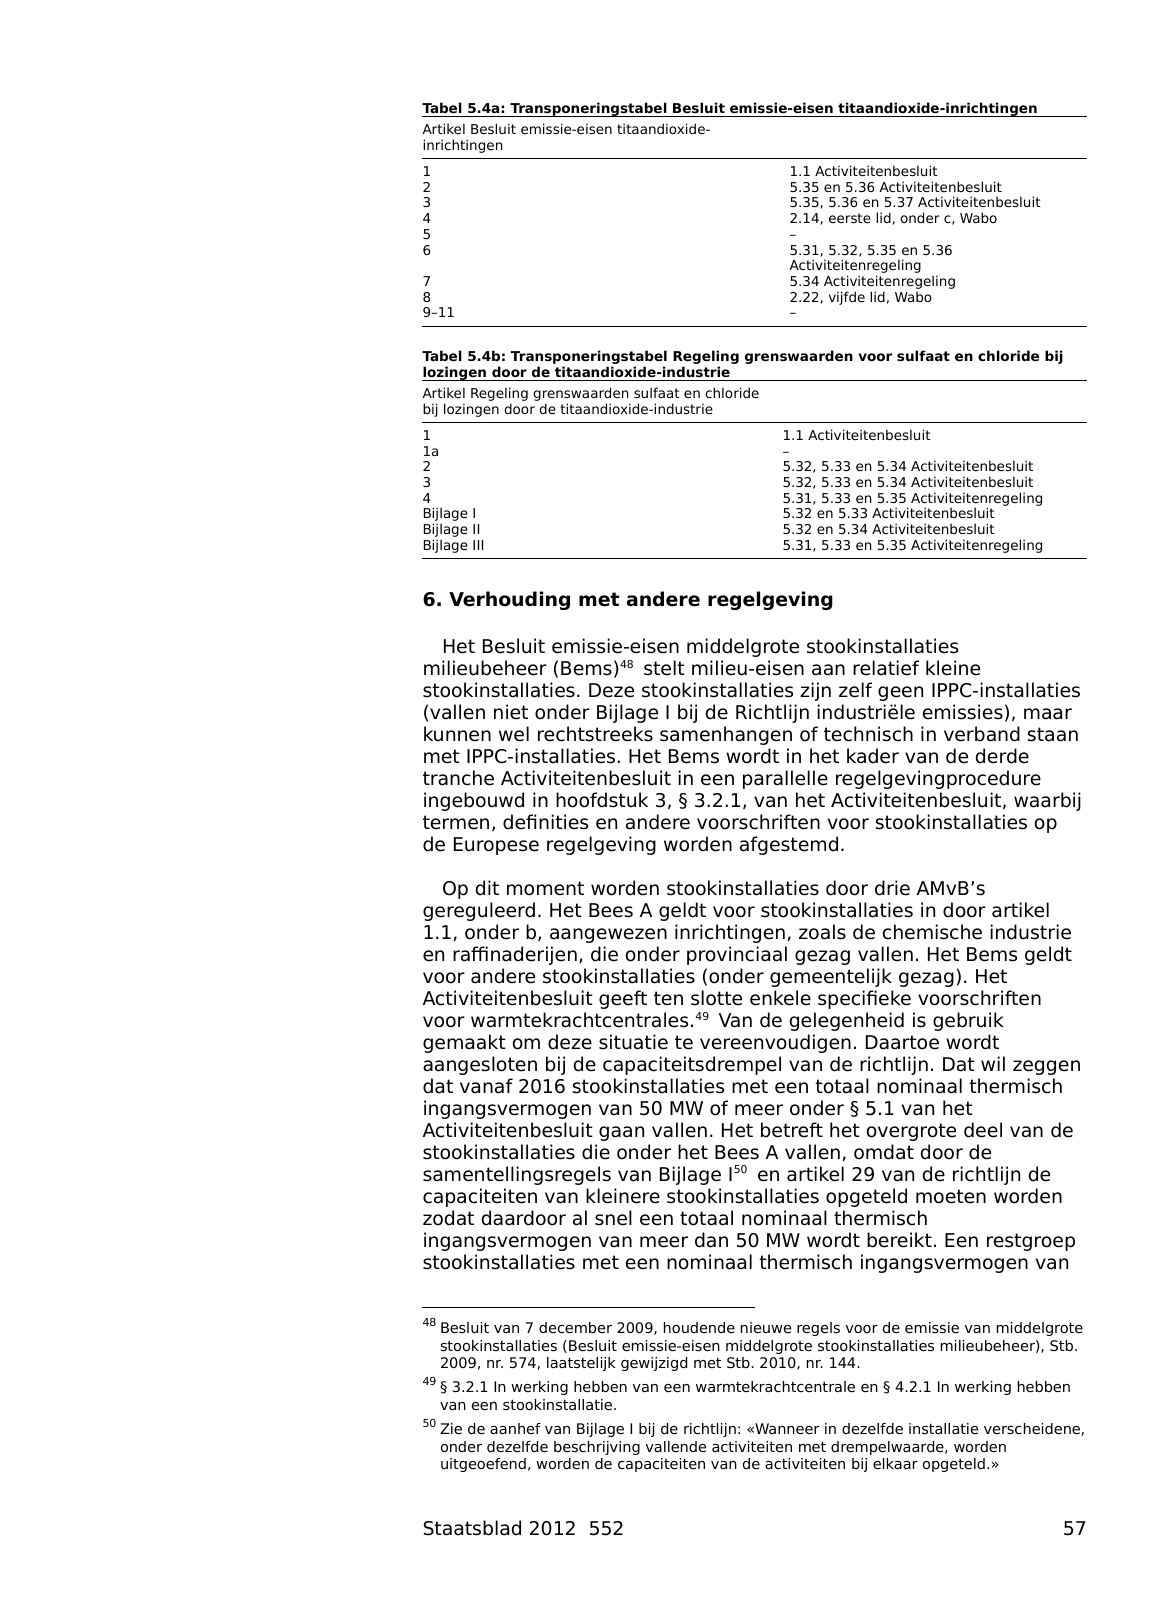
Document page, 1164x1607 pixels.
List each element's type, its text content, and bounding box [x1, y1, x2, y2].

table_cell Bijlage II [422, 522, 776, 538]
table_cell 3 [422, 475, 776, 491]
table_cell 5.31, 5.33 en 5.35 Activiteitenregeling [776, 538, 1087, 558]
table_cell 4 [422, 211, 783, 227]
table_cell 5.31, 5.32, 5.35 en 5.36 Activiteitenregeling [784, 243, 1087, 274]
table_cell 5.35 en 5.36 Activiteitenbesluit [784, 180, 1087, 195]
table_cell 2 [422, 180, 783, 195]
table_cell – [784, 305, 1087, 326]
text Op dit moment worden stookinstallaties door drie AMvB’s gereguleerd. Het Bees A geldt voor stookinstallaties in door artikel 1.1, onder b, aangewezen inrichtingen, zoals de chemische industrie en raffinaderijen, die onder provinciaal gezag vallen. Het Bems geldt voor andere stookinstallaties (onder gemeentelijk gezag). Het Activiteitenbesluit geeft ten slotte enkele specifieke voorschriften voor warmtekrachtcentrales. Van de gelegenheid is gebruik gemaakt om deze situatie te vereenvoudigen. Daartoe wordt aangesloten bij de capaciteitsdrempel van de richtlijn. Dat wil zeggen dat vanaf 2016 stookinstallaties met een totaal nominaal thermisch ingangsvermogen van 50 MW of meer onder § 5.1 van het Activiteitenbesluit gaan vallen. Het betreft het overgrote deel van de stookinstallaties die onder het Bees A vallen, omdat door de samentellingsregels van Bijlage I en artikel 29 van de richtlijn de capaciteiten van kleinere stookinstallaties opgeteld moeten worden zodat daardoor al snel een totaal nominaal thermisch ingangsvermogen van meer dan 50 MW wordt bereikt. Een restgroep stookinstallaties met een nominaal thermisch ingangsvermogen van [422, 878, 1087, 1274]
table_cell – [776, 444, 1087, 459]
table_cell 5.32 en 5.34 Activiteitenbesluit [776, 522, 1087, 538]
table_cell [784, 117, 1087, 158]
table_cell 5.32 en 5.33 Activiteitenbesluit [776, 506, 1087, 522]
table_cell 7 [422, 274, 783, 289]
table_cell 3 [422, 195, 783, 211]
table_cell 2.14, eerste lid, onder c, Wabo [784, 211, 1087, 227]
table_cell Bijlage III [422, 538, 776, 558]
table_cell 8 [422, 290, 783, 305]
table_cell 1.1 Activiteitenbesluit [776, 423, 1087, 443]
table_cell 2 [422, 459, 776, 475]
table_cell 4 [422, 491, 776, 506]
table_cell 6 [422, 243, 783, 274]
text Het Besluit emissie-eisen middelgrote stookinstallaties milieubeheer (Bems) stelt milieu-eisen aan relatief kleine stookinstallaties. Deze stookinstallaties zijn zelf geen IPPC-installaties (vallen niet onder Bijlage I bij de Richtlijn industriële emissies), maar kunnen wel rechtstreeks samenhangen of technisch in verband staan met IPPC-installaties. Het Bems wordt in het kader van de derde tranche Activiteitenbesluit in een parallelle regelgevingprocedure ingebouwd in hoofdstuk 3, § 3.2.1, van het Activiteitenbesluit, waarbij termen, definities en andere voorschriften voor stookinstallaties op de Europese regelgeving worden afgestemd. [422, 636, 1087, 856]
table_cell 1 [422, 423, 776, 443]
table_cell 5.34 Activiteitenregeling [784, 274, 1087, 289]
text Zie de aanhef van Bijlage I bij de richtlijn: «Wanneer in dezelfde installatie verscheidene, onder dezelfde beschrijving vallende activiteiten met drempelwaarde, worden uitgeoefend, worden de capaciteiten van de activiteiten bij elkaar opgeteld.» [422, 1417, 1087, 1473]
text § 3.2.1 In werking hebben van een warmtekrachtcentrale en § 4.2.1 In werking hebben van een stookinstallatie. [422, 1375, 1087, 1414]
table_header Tabel 5.4a: Transponeringstabel Besluit emissie-eisen titaandioxide-inrichtingen [422, 100, 1087, 116]
table_cell 5 [422, 227, 783, 242]
text Besluit van 7 december 2009, houdende nieuwe regels voor de emissie van middelgrote stookinstallaties (Besluit emissie-eisen middelgrote stookinstallaties milieubeheer), Stb. 2009, nr. 574, laatstelijk gewijzigd met Stb. 2010, nr. 144. [422, 1316, 1087, 1372]
table_cell 5.32, 5.33 en 5.34 Activiteitenbesluit [776, 459, 1087, 475]
table_cell – [784, 227, 1087, 242]
table_cell 5.35, 5.36 en 5.37 Activiteitenbesluit [784, 195, 1087, 211]
table_cell 1.1 Activiteitenbesluit [784, 159, 1087, 179]
table_cell 1a [422, 444, 776, 459]
table_cell Artikel Regeling grenswaarden sulfaat en chloride bij lozingen door de titaandioxide-industrie [422, 381, 776, 422]
table_cell 5.32, 5.33 en 5.34 Activiteitenbesluit [776, 475, 1087, 491]
table_cell Artikel Besluit emissie-eisen titaandioxide-inrichtingen [422, 117, 783, 158]
table_header Tabel 5.4b: Transponeringstabel Regeling grenswaarden voor sulfaat en chloride bij lozingen door de titaandioxide-industrie [422, 349, 1087, 380]
subtitle 6. Verhouding met andere regelgeving [422, 589, 1087, 611]
table_cell 2.22, vijfde lid, Wabo [784, 290, 1087, 305]
table_cell 9–11 [422, 305, 783, 326]
table_cell 1 [422, 159, 783, 179]
table_cell [776, 381, 1087, 422]
table_cell 5.31, 5.33 en 5.35 Activiteitenregeling [776, 491, 1087, 506]
table_cell Bijlage I [422, 506, 776, 522]
